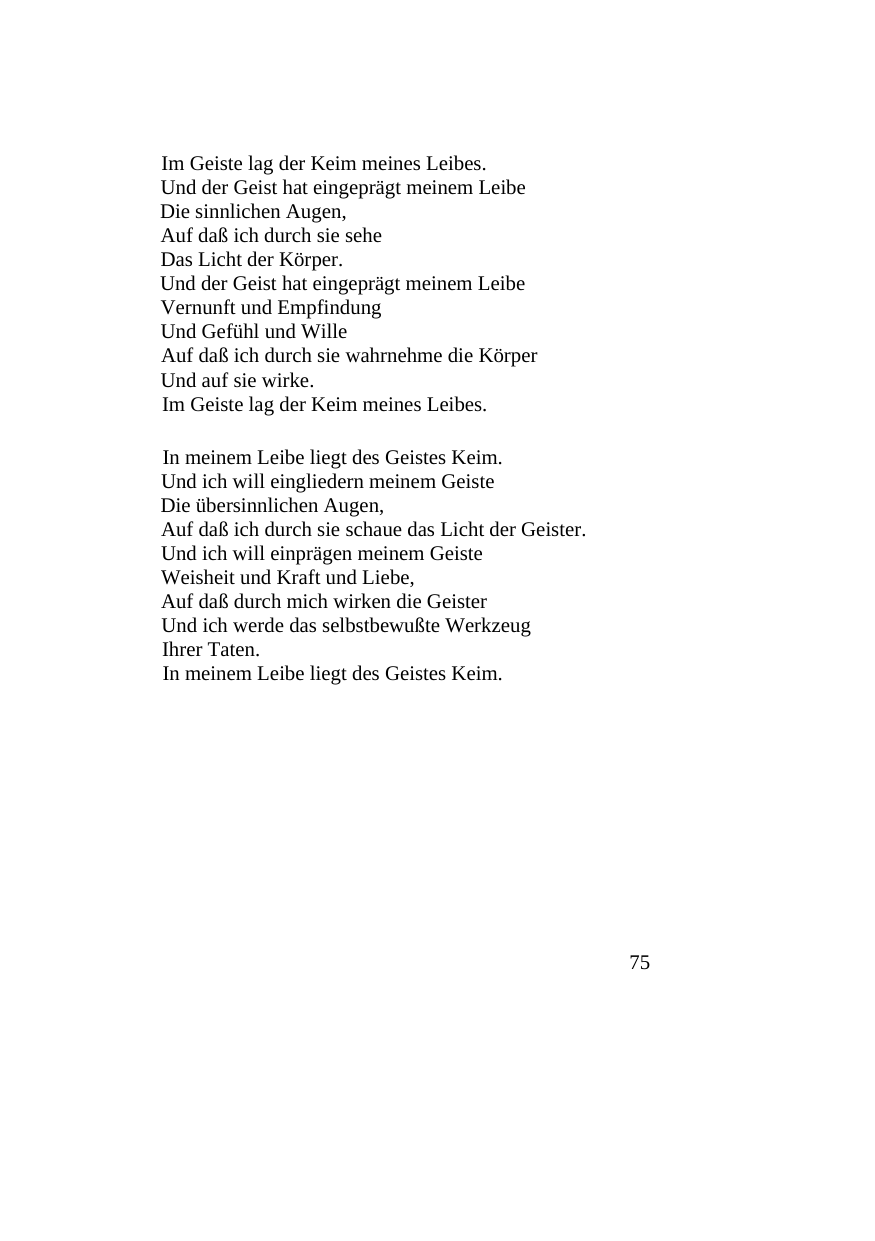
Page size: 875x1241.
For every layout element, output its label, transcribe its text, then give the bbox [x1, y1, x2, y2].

text Auf daß ich durch sie wahrnehme die Körper [161, 343, 650, 367]
text Und ich werde das selbstbewußte Werkzeug [161, 613, 650, 637]
text Ihrer Taten. [162, 637, 650, 661]
text Auf daß ich durch sie sehe [160, 223, 650, 247]
text Und auf sie wirke. [160, 367, 650, 392]
text Weisheit und Kraft und Liebe, [161, 565, 650, 589]
text Und ich will eingliedern meinem Geiste [161, 469, 650, 493]
text 75 [160, 950, 650, 974]
text Und der Geist hat eingeprägt meinem Leibe [160, 271, 650, 295]
text Das Licht der Körper. [160, 247, 650, 271]
text Vernunft und Empfindung [160, 295, 650, 319]
text Auf daß durch mich wirken die Geister [161, 589, 650, 613]
text Auf daß ich durch sie schaue das Licht der Geister. [161, 517, 650, 541]
text Im Geiste lag der Keim meines Leibes. [162, 392, 650, 416]
text Und Gefühl und Wille [160, 319, 650, 343]
text Die sinnlichen Augen, [160, 199, 650, 223]
text Und der Geist hat eingeprägt meinem Leibe [160, 175, 650, 199]
text In meinem Leibe liegt des Geistes Keim. [162, 445, 650, 469]
text Und ich will einprägen meinem Geiste [161, 541, 650, 565]
text Die übersinnlichen Augen, [160, 493, 650, 517]
text Im Geiste lag der Keim meines Leibes. [161, 151, 650, 175]
text In meinem Leibe liegt des Geistes Keim. [162, 661, 650, 685]
